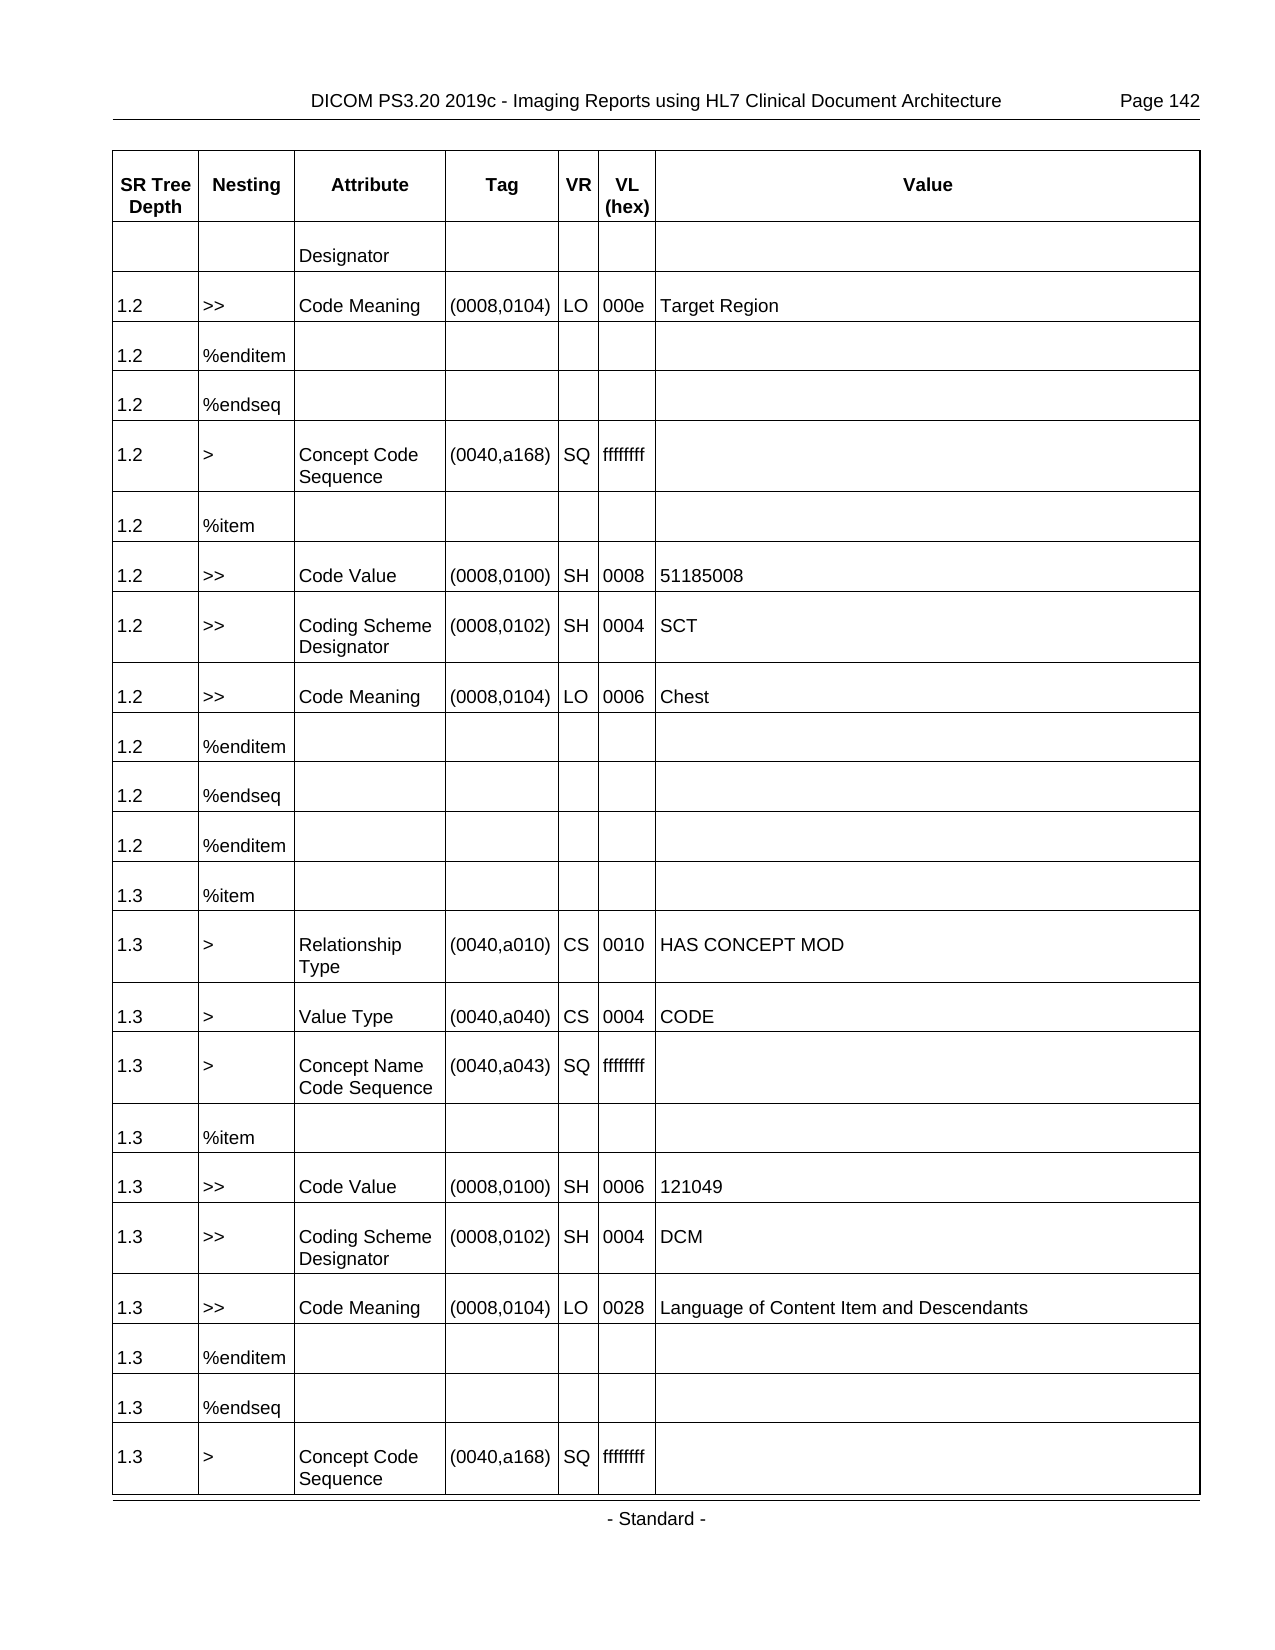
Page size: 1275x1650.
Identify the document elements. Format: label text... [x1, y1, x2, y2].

table_cell [599, 1324, 655, 1372]
table_cell (0008,0102) [446, 592, 558, 662]
table_header Value [656, 151, 1199, 221]
table_cell [559, 713, 598, 761]
table_cell 1.3 [113, 1203, 198, 1273]
table_cell [559, 1374, 598, 1422]
table_cell Code Meaning [295, 1274, 445, 1323]
table_cell [295, 1104, 445, 1152]
table_cell [446, 1374, 558, 1422]
table_cell 1.2 [113, 762, 198, 811]
table_cell CODE [656, 983, 1199, 1031]
table_cell SH [559, 1203, 598, 1273]
table_cell >> [199, 592, 294, 662]
table_cell %enditem [199, 812, 294, 861]
table_cell (0040,a040) [446, 983, 558, 1031]
table_cell LO [559, 1274, 598, 1323]
table_header SR Tree Depth [113, 151, 198, 221]
table_header Tag [446, 151, 558, 221]
table_cell 1.3 [113, 1324, 198, 1372]
table_cell [199, 222, 294, 271]
table_cell [559, 862, 598, 910]
table_cell [295, 762, 445, 811]
table_cell SQ [559, 1032, 598, 1102]
table_cell 1.2 [113, 713, 198, 761]
table_cell 1.3 [113, 1374, 198, 1422]
table_cell [599, 371, 655, 420]
table_header VR [559, 151, 598, 221]
table_cell 1.2 [113, 812, 198, 861]
table_cell LO [559, 663, 598, 712]
table_cell %enditem [199, 322, 294, 370]
table_cell [599, 1374, 655, 1422]
table_cell [656, 421, 1199, 491]
table_cell %item [199, 1104, 294, 1152]
table_cell 1.2 [113, 492, 198, 541]
table_cell 51185008 [656, 542, 1199, 591]
table_cell [295, 1374, 445, 1422]
table_cell [599, 812, 655, 861]
table_cell LO [559, 272, 598, 321]
table_cell %enditem [199, 713, 294, 761]
table_cell [656, 322, 1199, 370]
table_cell 0004 [599, 983, 655, 1031]
table_cell [656, 1032, 1199, 1102]
table_cell Value Type [295, 983, 445, 1031]
table_cell [599, 322, 655, 370]
table_cell Code Value [295, 1153, 445, 1202]
table_cell [446, 1324, 558, 1372]
table_cell SCT [656, 592, 1199, 662]
table_cell [656, 1324, 1199, 1372]
table_cell 1.3 [113, 862, 198, 910]
table_cell [559, 1324, 598, 1372]
table_cell [656, 713, 1199, 761]
table_cell 0006 [599, 1153, 655, 1202]
table_cell 1.2 [113, 322, 198, 370]
table_cell [295, 862, 445, 910]
table_cell 0006 [599, 663, 655, 712]
table_cell (0040,a168) [446, 1423, 558, 1493]
table_cell CS [559, 983, 598, 1031]
table_cell 1.3 [113, 1104, 198, 1152]
table_cell 1.3 [113, 1032, 198, 1102]
table_cell 1.2 [113, 542, 198, 591]
table_cell ffffffff [599, 1032, 655, 1102]
table_cell [656, 492, 1199, 541]
table_cell [446, 762, 558, 811]
table_cell Code Meaning [295, 663, 445, 712]
table_cell [599, 1104, 655, 1152]
table_cell (0040,a168) [446, 421, 558, 491]
table_cell Code Meaning [295, 272, 445, 321]
table_cell [599, 222, 655, 271]
table_cell 1.3 [113, 1274, 198, 1323]
table_cell Coding Scheme Designator [295, 1203, 445, 1273]
table_cell %endseq [199, 1374, 294, 1422]
table_cell SH [559, 592, 598, 662]
table_cell [446, 322, 558, 370]
table_cell 1.3 [113, 911, 198, 982]
table_cell Concept Code Sequence [295, 1423, 445, 1493]
table_cell Concept Name Code Sequence [295, 1032, 445, 1102]
table_header VL (hex) [599, 151, 655, 221]
table_cell [599, 862, 655, 910]
table_cell 121049 [656, 1153, 1199, 1202]
table_cell >> [199, 1153, 294, 1202]
table_cell Language of Content Item and Descendants [656, 1274, 1199, 1323]
table_cell 1.3 [113, 983, 198, 1031]
table_cell [446, 1104, 558, 1152]
table_cell 0004 [599, 1203, 655, 1273]
table_cell [559, 322, 598, 370]
table_cell [446, 713, 558, 761]
table_cell DCM [656, 1203, 1199, 1273]
table_cell %enditem [199, 1324, 294, 1372]
table_cell Code Value [295, 542, 445, 591]
table_cell [559, 371, 598, 420]
table_cell [295, 1324, 445, 1372]
table_cell (0008,0100) [446, 1153, 558, 1202]
table_cell [656, 1374, 1199, 1422]
table_cell (0008,0104) [446, 663, 558, 712]
table_cell SQ [559, 421, 598, 491]
table_cell > [199, 1032, 294, 1102]
table_cell [295, 371, 445, 420]
table_cell >> [199, 663, 294, 712]
table_cell HAS CONCEPT MOD [656, 911, 1199, 982]
table_cell [599, 492, 655, 541]
table_cell 1.3 [113, 1153, 198, 1202]
table_cell Chest [656, 663, 1199, 712]
table_cell %item [199, 862, 294, 910]
table_cell [295, 812, 445, 861]
table_cell [446, 812, 558, 861]
table_cell [599, 762, 655, 811]
table_cell (0040,a043) [446, 1032, 558, 1102]
table_cell Target Region [656, 272, 1199, 321]
table_cell [295, 322, 445, 370]
table_cell (0008,0100) [446, 542, 558, 591]
table_cell [656, 371, 1199, 420]
table_cell [656, 762, 1199, 811]
table_cell [599, 713, 655, 761]
table_cell Coding Scheme Designator [295, 592, 445, 662]
table_cell ffffffff [599, 1423, 655, 1493]
table_cell >> [199, 1203, 294, 1273]
table_cell SQ [559, 1423, 598, 1493]
table_cell (0008,0102) [446, 1203, 558, 1273]
table_cell [113, 222, 198, 271]
table_cell >> [199, 542, 294, 591]
table_cell [656, 222, 1199, 271]
table_cell SH [559, 1153, 598, 1202]
table_header Nesting [199, 151, 294, 221]
table_cell 1.2 [113, 272, 198, 321]
table_cell CS [559, 911, 598, 982]
table_cell [559, 492, 598, 541]
table_cell > [199, 421, 294, 491]
table_cell [559, 762, 598, 811]
table_cell [559, 1104, 598, 1152]
table_cell [295, 492, 445, 541]
table_cell (0008,0104) [446, 272, 558, 321]
table_cell [446, 222, 558, 271]
table_cell [446, 492, 558, 541]
table_cell 1.2 [113, 371, 198, 420]
table_cell Concept Code Sequence [295, 421, 445, 491]
table_cell 0010 [599, 911, 655, 982]
table_cell (0008,0104) [446, 1274, 558, 1323]
table_cell %endseq [199, 762, 294, 811]
table_cell 1.2 [113, 421, 198, 491]
table_cell 0004 [599, 592, 655, 662]
table_cell 1.2 [113, 663, 198, 712]
table_cell > [199, 1423, 294, 1493]
table_cell (0040,a010) [446, 911, 558, 982]
table_cell [446, 862, 558, 910]
table_cell %item [199, 492, 294, 541]
table_header Attribute [295, 151, 445, 221]
table_cell 1.3 [113, 1423, 198, 1493]
table_cell [295, 713, 445, 761]
table_cell > [199, 911, 294, 982]
table_cell >> [199, 1274, 294, 1323]
table_cell 0008 [599, 542, 655, 591]
table_cell [446, 371, 558, 420]
table_cell 000e [599, 272, 655, 321]
table_cell >> [199, 272, 294, 321]
table_cell > [199, 983, 294, 1031]
table_cell Relationship Type [295, 911, 445, 982]
table_cell [656, 1423, 1199, 1493]
table_cell [656, 862, 1199, 910]
table_cell [656, 1104, 1199, 1152]
table_cell ffffffff [599, 421, 655, 491]
table_cell %endseq [199, 371, 294, 420]
table_cell [559, 812, 598, 861]
table_cell [559, 222, 598, 271]
table_cell [656, 812, 1199, 861]
table_cell 0028 [599, 1274, 655, 1323]
table_cell SH [559, 542, 598, 591]
table_cell Designator [295, 222, 445, 271]
table_cell 1.2 [113, 592, 198, 662]
